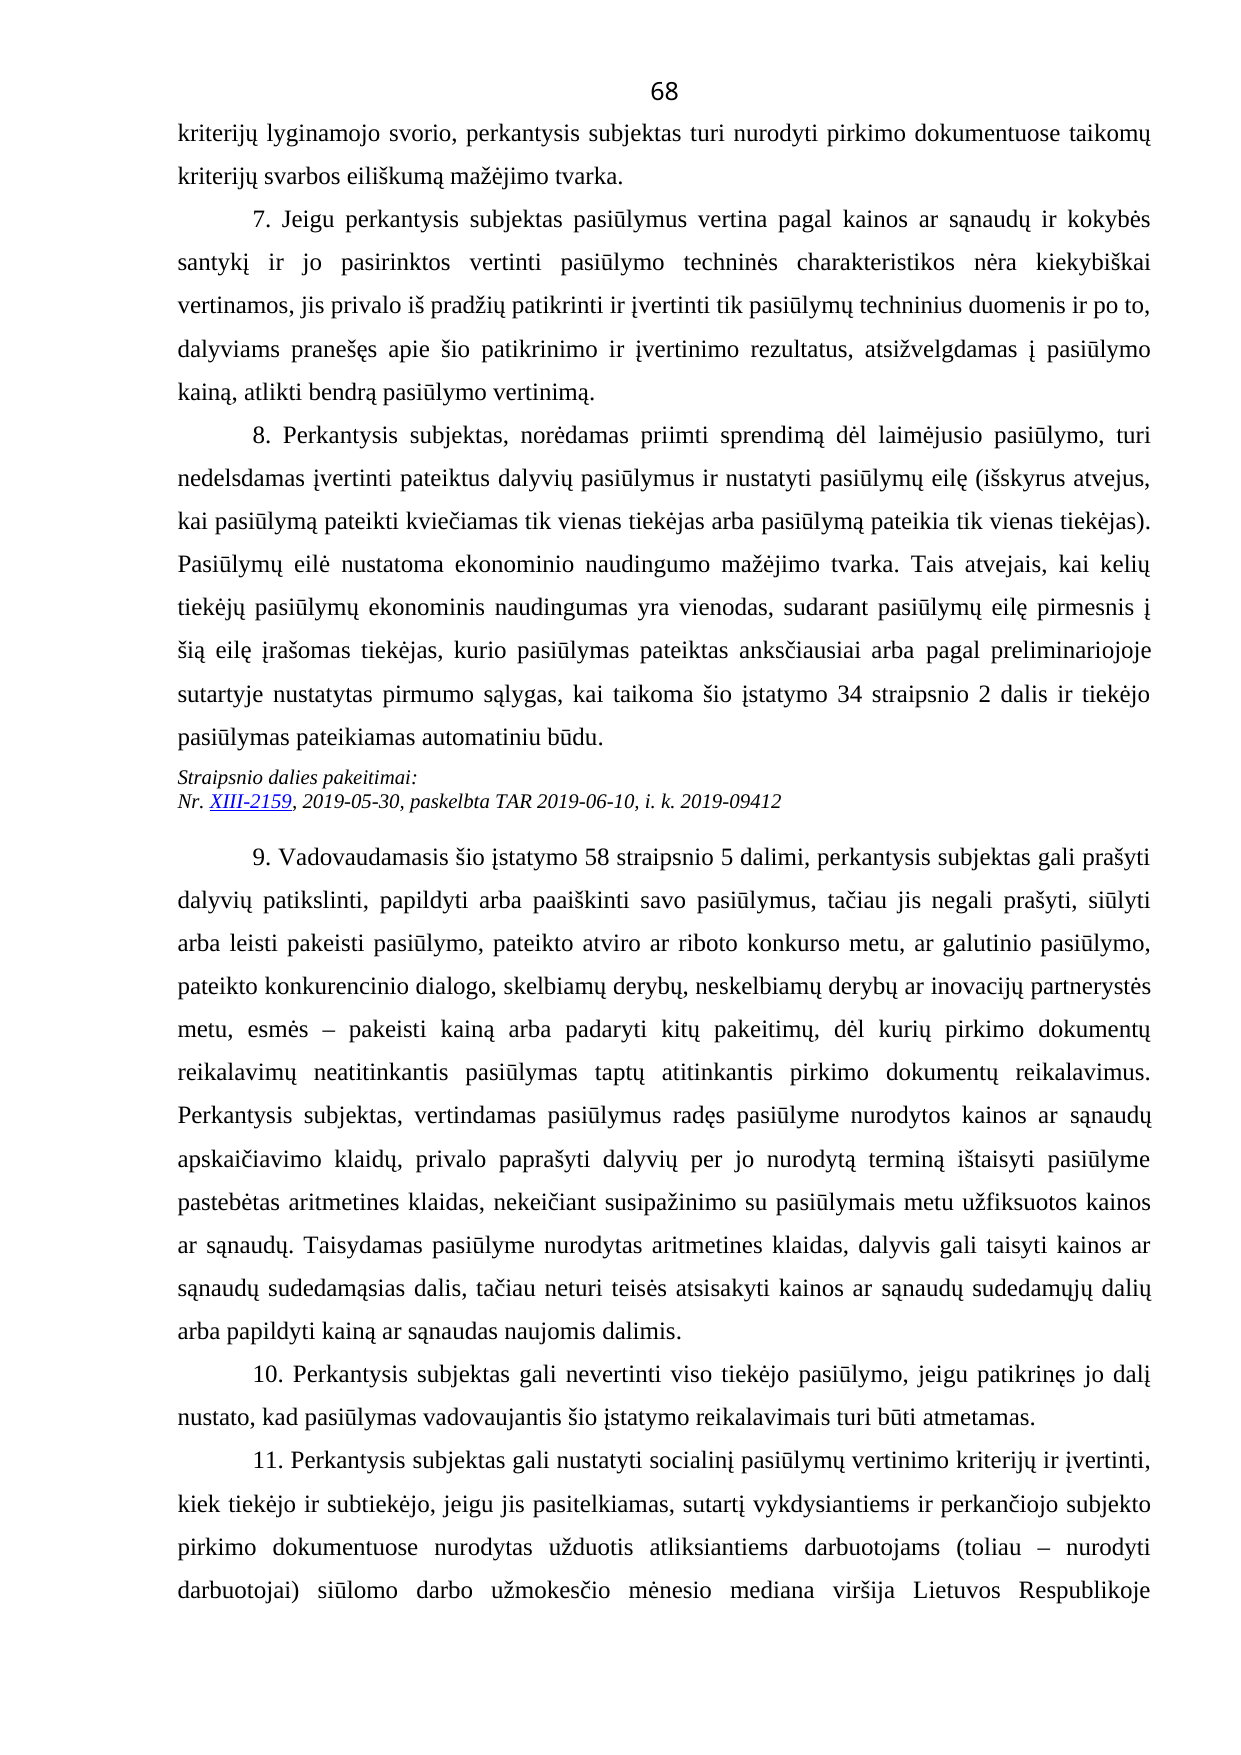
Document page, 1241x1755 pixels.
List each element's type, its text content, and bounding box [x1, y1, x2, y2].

text Straipsnio dalies pakeitimai: [177, 765, 1152, 789]
text Nr. XIII-2159, 2019-05-30, paskelbta TAR 2019-06-10, i. k. 2019-09412 [177, 789, 1152, 813]
text 8. Perkantysis subjektas, norėdamas priimti sprendimą dėl laimėjusio pasiūlymo, turi nedelsdamas įvertinti pateiktus dalyvių pasiūlymus ir nustatyti pasiūlymų eilę (išskyrus atvejus, kai pasiūlymą pateikti kviečiamas tik vienas tiekėjas arba pasiūlymą pateikia tik vienas tiekėjas). Pasiūlymų eilė nustatoma ekonominio naudingumo mažėjimo tvarka. Tais atvejais, kai kelių tiekėjų pasiūlymų ekonominis naudingumas yra vienodas, sudarant pasiūlymų eilę pirmesnis į šią eilę įrašomas tiekėjas, kurio pasiūlymas pateiktas anksčiausiai arba pagal preliminariojoje sutartyje nustatytas pirmumo sąlygas, kai taikoma šio įstatymo 34 straipsnio 2 dalis ir tiekėjo pasiūlymas pateikiamas automatiniu būdu. [177, 420, 1152, 751]
text 10. Perkantysis subjektas gali nevertinti viso tiekėjo pasiūlymo, jeigu patikrinęs jo dalį nustato, kad pasiūlymas vadovaujantis šio įstatymo reikalavimais turi būti atmetamas. [177, 1359, 1152, 1431]
text 7. Jeigu perkantysis subjektas pasiūlymus vertina pagal kainos ar sąnaudų ir kokybės santykį ir jo pasirinktos vertinti pasiūlymo techninės charakteristikos nėra kiekybiškai vertinamos, jis privalo iš pradžių patikrinti ir įvertinti tik pasiūlymų techninius duomenis ir po to, dalyviams pranešęs apie šio patikrinimo ir įvertinimo rezultatus, atsižvelgdamas į pasiūlymo kainą, atlikti bendrą pasiūlymo vertinimą. [177, 204, 1152, 406]
text 11. Perkantysis subjektas gali nustatyti socialinį pasiūlymų vertinimo kriterijų ir įvertinti, kiek tiekėjo ir subtiekėjo, jeigu jis pasitelkiamas, sutartį vykdysiantiems ir perkančiojo subjekto pirkimo dokumentuose nurodytas užduotis atliksiantiems darbuotojams (toliau – nurodyti darbuotojai) siūlomo darbo užmokesčio mėnesio mediana viršija Lietuvos Respublikoje [177, 1446, 1152, 1604]
text 9. Vadovaudamasis šio įstatymo 58 straipsnio 5 dalimi, perkantysis subjektas gali prašyti dalyvių patikslinti, papildyti arba paaiškinti savo pasiūlymus, tačiau jis negali prašyti, siūlyti arba leisti pakeisti pasiūlymo, pateikto atviro ar riboto konkurso metu, ar galutinio pasiūlymo, pateikto konkurencinio dialogo, skelbiamų derybų, neskelbiamų derybų ar inovacijų partnerystės metu, esmės – pakeisti kainą arba padaryti kitų pakeitimų, dėl kurių pirkimo dokumentų reikalavimų neatitinkantis pasiūlymas taptų atitinkantis pirkimo dokumentų reikalavimus. Perkantysis subjektas, vertindamas pasiūlymus radęs pasiūlyme nurodytos kainos ar sąnaudų apskaičiavimo klaidų, privalo paprašyti dalyvių per jo nurodytą terminą ištaisyti pasiūlyme pastebėtas aritmetines klaidas, nekeičiant susipažinimo su pasiūlymais metu užfiksuotos kainos ar sąnaudų. Taisydamas pasiūlyme nurodytas aritmetines klaidas, dalyvis gali taisyti kainos ar sąnaudų sudedamąsias dalis, tačiau neturi teisės atsisakyti kainos ar sąnaudų sudedamųjų dalių arba papildyti kainą ar sąnaudas naujomis dalimis. [177, 842, 1152, 1345]
text kriterijų lyginamojo svorio, perkantysis subjektas turi nurodyti pirkimo dokumentuose taikomų kriterijų svarbos eiliškumą mažėjimo tvarka. [177, 118, 1152, 190]
